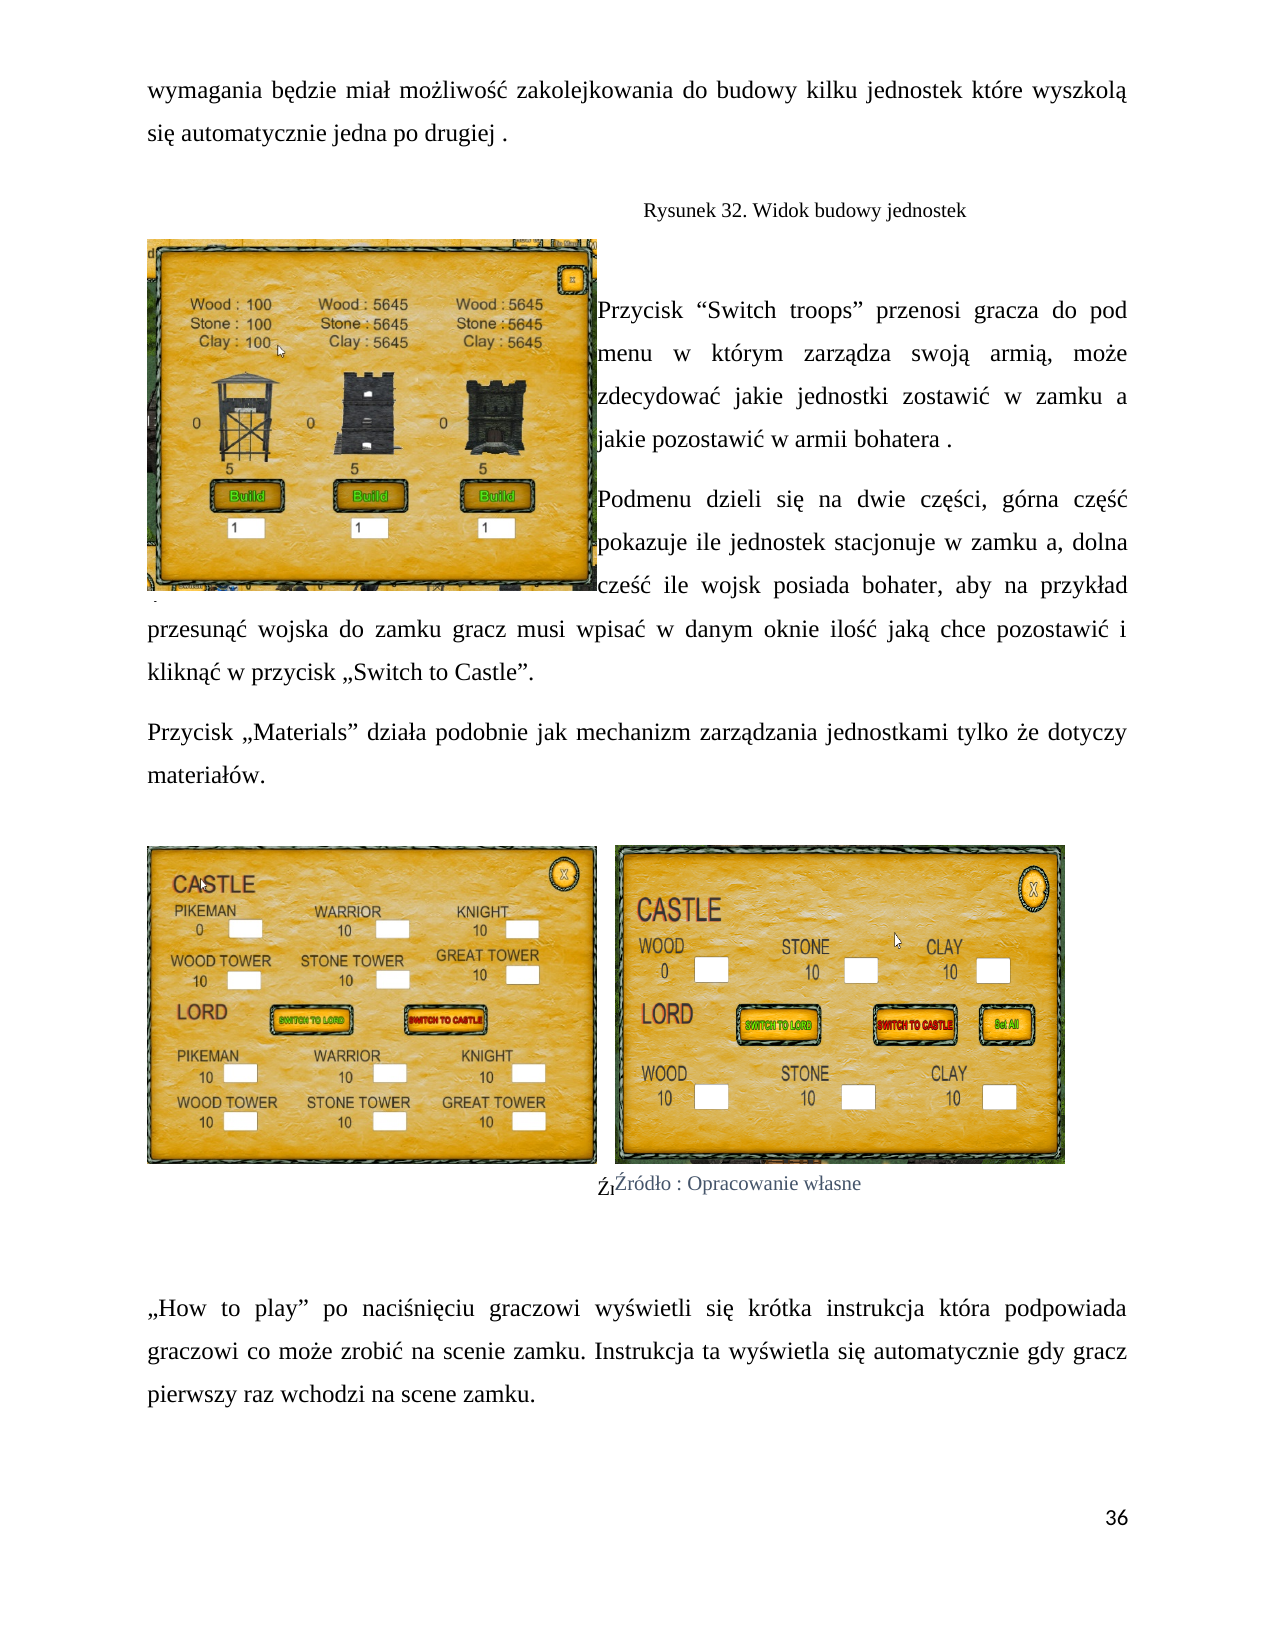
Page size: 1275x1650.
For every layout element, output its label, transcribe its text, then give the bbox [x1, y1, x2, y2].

text Podmenu dzieli się na dwie części, górna część pokazuje ile jednostek stacjonuje w zamku a, dolna cześć ile wojsk posiada bohater, aby na przykład przesunąć wojska do zamku gracz musi wpisać w danym oknie ilość jaką chce pozostawić i kliknąć w przycisk „Switch to Castle”. [147, 484, 1128, 686]
text Źródło : Opracowanie własne [614, 1171, 1064, 1195]
text Przycisk “Switch troops” przenosi gracza do pod menu w którym zarządza swoją armią, może zdecydować jakie jednostki zostawić w zamku a jakie pozostawić w armii bohatera . [597, 295, 1128, 453]
text Rysunek 32. Widok budowy jednostek [643, 198, 1093, 222]
text „How to play” po naciśnięciu graczowi wyświetli się krótka instrukcja która podpowiada graczowi co może zrobić na scenie zamku. Instrukcja ta wyświetla się automatycznie gdy gracz pierwszy raz wchodzi na scene zamku. [147, 1293, 1128, 1408]
text Przycisk „Materials” działa podobnie jak mechanizm zarządzania jednostkami tylko że dotyczy materiałów. [147, 717, 1128, 788]
text wymagania będzie miał możliwość zakolejkowania do budowy kilku jednostek które wyszkolą się automatycznie jedna po drugiej . [147, 75, 1128, 147]
